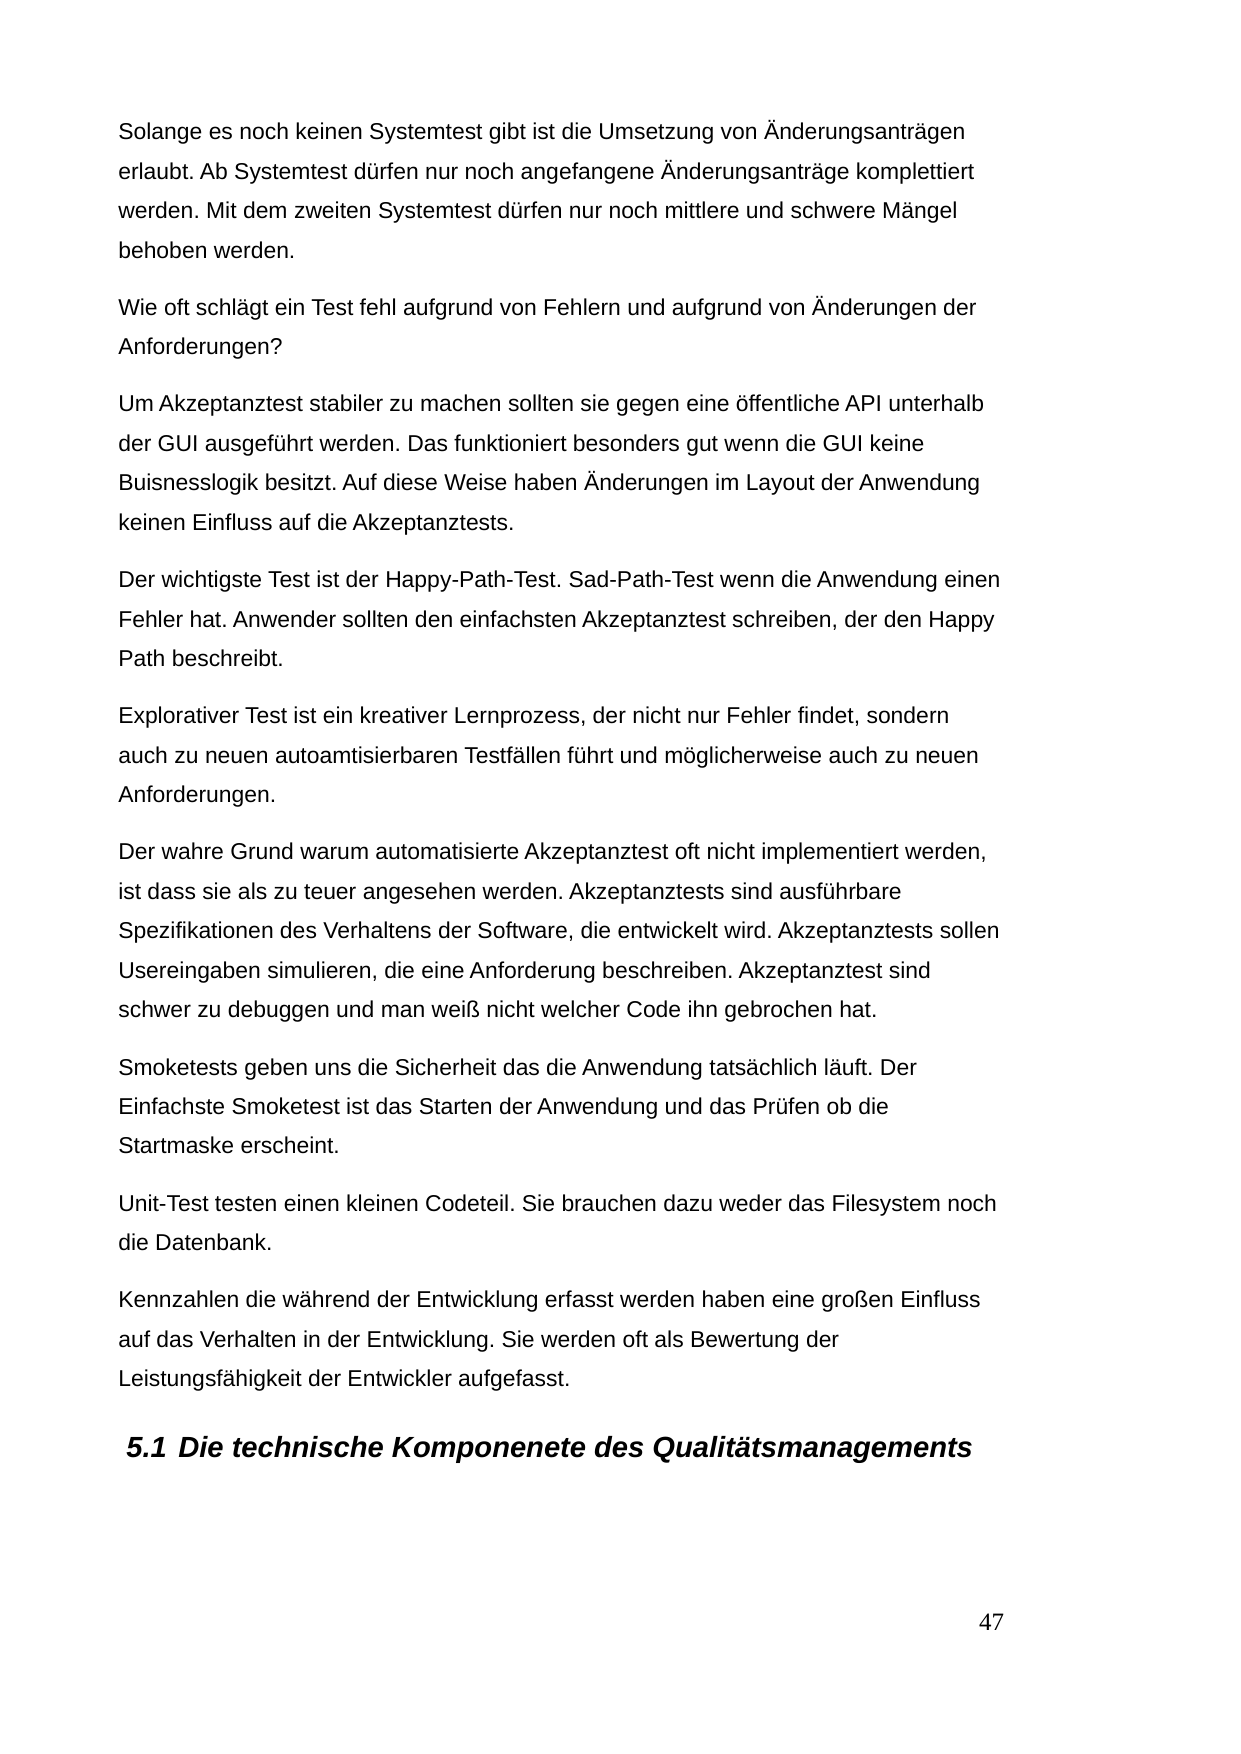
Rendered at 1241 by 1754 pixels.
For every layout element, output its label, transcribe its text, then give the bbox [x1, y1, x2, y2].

text Kennzahlen die während der Entwicklung erfasst werden haben eine großen Einfluss auf das Verhalten in der Entwicklung. Sie werden oft als Bewertung der Leistungsfähigkeit der Entwickler aufgefasst. [118, 1286, 1004, 1392]
text Explorativer Test ist ein kreativer Lernprozess, der nicht nur Fehler findet, sondern auch zu neuen autoamtisierbaren Testfällen führt und möglicherweise auch zu neuen Anforderungen. [118, 702, 1004, 807]
text Der wichtigste Test ist der Happy-Path-Test. Sad-Path-Test wenn die Anwendung einen Fehler hat. Anwender sollten den einfachsten Akzeptanztest schreiben, der den Happy Path beschreibt. [118, 566, 1004, 671]
text Der wahre Grund warum automatisierte Akzeptanztest oft nicht implementiert werden, ist dass sie als zu teuer angesehen werden. Akzeptanztests sind ausführbare Spezifikationen des Verhaltens der Software, die entwickelt wird. Akzeptanztests sollen Usereingaben simulieren, die eine Anforderung beschreiben. Akzeptanztest sind schwer zu debuggen und man weiß nicht welcher Code ihn gebrochen hat. [118, 838, 1004, 1023]
text Smoketests geben uns die Sicherheit das die Anwendung tatsächlich läuft. Der Einfachste Smoketest ist das Starten der Anwendung und das Prüfen ob die Startmaske erscheint. [118, 1053, 1004, 1159]
text Wie oft schlägt ein Test fehl aufgrund von Fehlern und aufgrund von Änderungen der Anforderungen? [118, 294, 1004, 359]
text Unit-Test testen einen kleinen Codeteil. Sie brauchen dazu weder das Filesystem noch die Datenbank. [118, 1189, 1004, 1255]
text Solange es noch keinen Systemtest gibt ist die Umsetzung von Änderungsanträgen erlaubt. Ab Systemtest dürfen nur noch angefangene Änderungsanträge komplettiert werden. Mit dem zweiten Systemtest dürfen nur noch mittlere und schwere Mängel behoben werden. [118, 118, 1004, 263]
text Um Akzeptanztest stabiler zu machen sollten sie gegen eine öffentliche API unterhalb der GUI ausgeführt werden. Das funktioniert besonders gut wenn die GUI keine Buisnesslogik besitzt. Auf diese Weise haben Änderungen im Layout der Anwendung keinen Einfluss auf die Akzeptanztests. [118, 390, 1004, 535]
subtitle Die technische Komponenete des Qualitätsmanagements [118, 1430, 1004, 1463]
